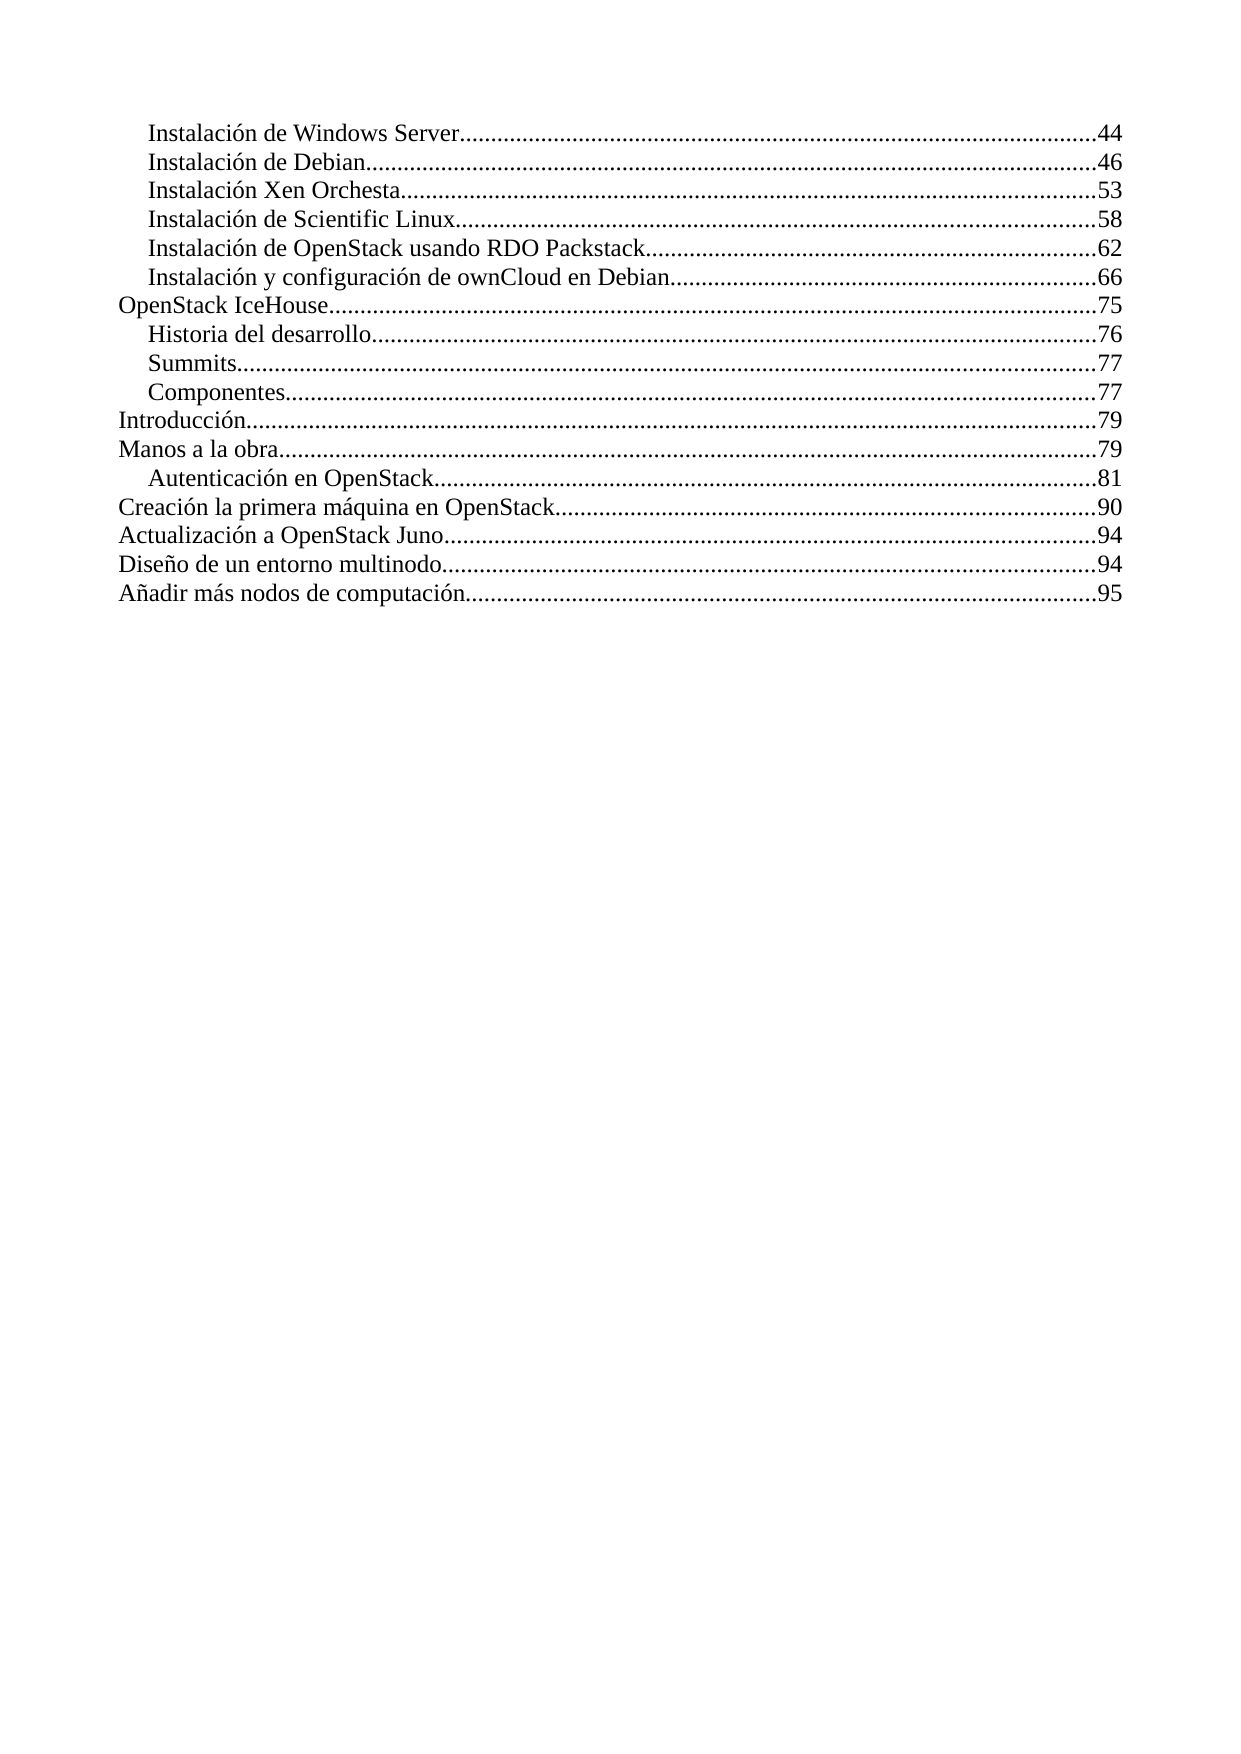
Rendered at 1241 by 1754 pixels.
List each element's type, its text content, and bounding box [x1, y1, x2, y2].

text Instalación de OpenStack usando RDO Packstack 62 [148, 233, 1122, 262]
text Autenticación en OpenStack 81 [148, 463, 1122, 492]
text Introducción 79 [118, 406, 1122, 434]
text OpenStack IceHouse 75 [118, 291, 1122, 319]
text Diseño de un entorno multinodo 94 [118, 549, 1122, 578]
text Historia del desarrollo 76 [148, 319, 1122, 348]
text Instalación de Windows Server 44 [148, 118, 1122, 147]
text Componentes 77 [148, 377, 1122, 406]
text Instalación Xen Orchesta 53 [148, 176, 1122, 204]
text Instalación y configuración de ownCloud en Debian 66 [148, 262, 1122, 291]
text Summits 77 [148, 348, 1122, 377]
text Actualización a OpenStack Juno 94 [118, 521, 1122, 549]
text Instalación de Scientific Linux 58 [148, 204, 1122, 233]
text Instalación de Debian 46 [148, 147, 1122, 176]
text Manos a la obra 79 [118, 434, 1122, 463]
text Añadir más nodos de computación 95 [118, 578, 1122, 607]
text Creación la primera máquina en OpenStack 90 [118, 492, 1122, 521]
